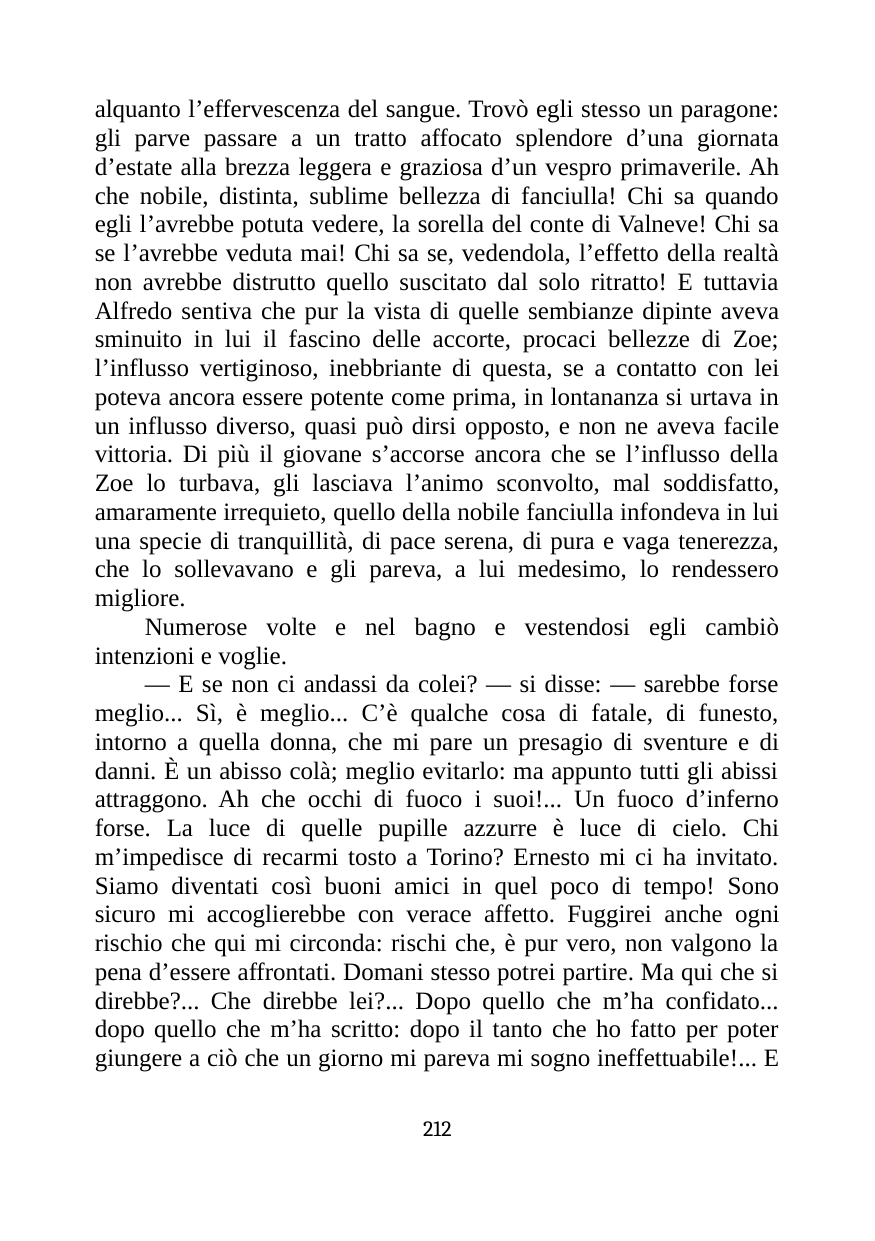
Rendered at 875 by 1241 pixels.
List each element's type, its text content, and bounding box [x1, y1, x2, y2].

text — E se non ci andassi da colei? — si disse: — sarebbe forse meglio... Sì, è meglio... C’è qualche cosa di fatale, di funesto, intorno a quella donna, che mi pare un presagio di sventure e di danni. È un abisso colà; meglio evitarlo: ma appunto tutti gli abissi attraggono. Ah che occhi di fuoco i suoi!... Un fuoco d’inferno forse. La luce di quelle pupille azzurre è luce di cielo. Chi m’impedisce di recarmi tosto a Torino? Ernesto mi ci ha invitato. Siamo diventati così buoni amici in quel poco di tempo! Sono sicuro mi accoglierebbe con verace affetto. Fuggirei anche ogni rischio che qui mi circonda: rischi che, è pur vero, non valgono la pena d’essere affrontati. Domani stesso potrei partire. Ma qui che si direbbe?... Che direbbe lei?... Dopo quello che m’ha confidato... dopo quello che m’ha scritto: dopo il tanto che ho fatto per poter giungere a ciò che un giorno mi pareva mi sogno ineffettuabile!... E [94, 669, 779, 1072]
text Numerose volte e nel bagno e vestendosi egli cambiò intenzioni e voglie. [94, 612, 779, 669]
text alquanto l’effervescenza del sangue. Trovò egli stesso un paragone: gli parve passare a un tratto affocato splendore d’una giornata d’estate alla brezza leggera e graziosa d’un vespro primaverile. Ah che nobile, distinta, sublime bellezza di fanciulla! Chi sa quando egli l’avrebbe potuta vedere, la sorella del conte di Valneve! Chi sa se l’avrebbe veduta mai! Chi sa se, vedendola, l’effetto della realtà non avrebbe distrutto quello suscitato dal solo ritratto! E tuttavia Alfredo sentiva che pur la vista di quelle sembianze dipinte aveva sminuito in lui il fascino delle accorte, procaci bellezze di Zoe; l’influsso vertiginoso, inebbriante di questa, se a contatto con lei poteva ancora essere potente come prima, in lontananza si urtava in un influsso diverso, quasi può dirsi opposto, e non ne aveva facile vittoria. Di più il giovane s’accorse ancora che se l’influsso della Zoe lo turbava, gli lasciava l’animo sconvolto, mal soddisfatto, amaramente irrequieto, quello della nobile fanciulla infondeva in lui una specie di tranquillità, di pace serena, di pura e vaga tenerezza, che lo sollevavano e gli pareva, a lui medesimo, lo rendessero migliore. [94, 94, 779, 612]
